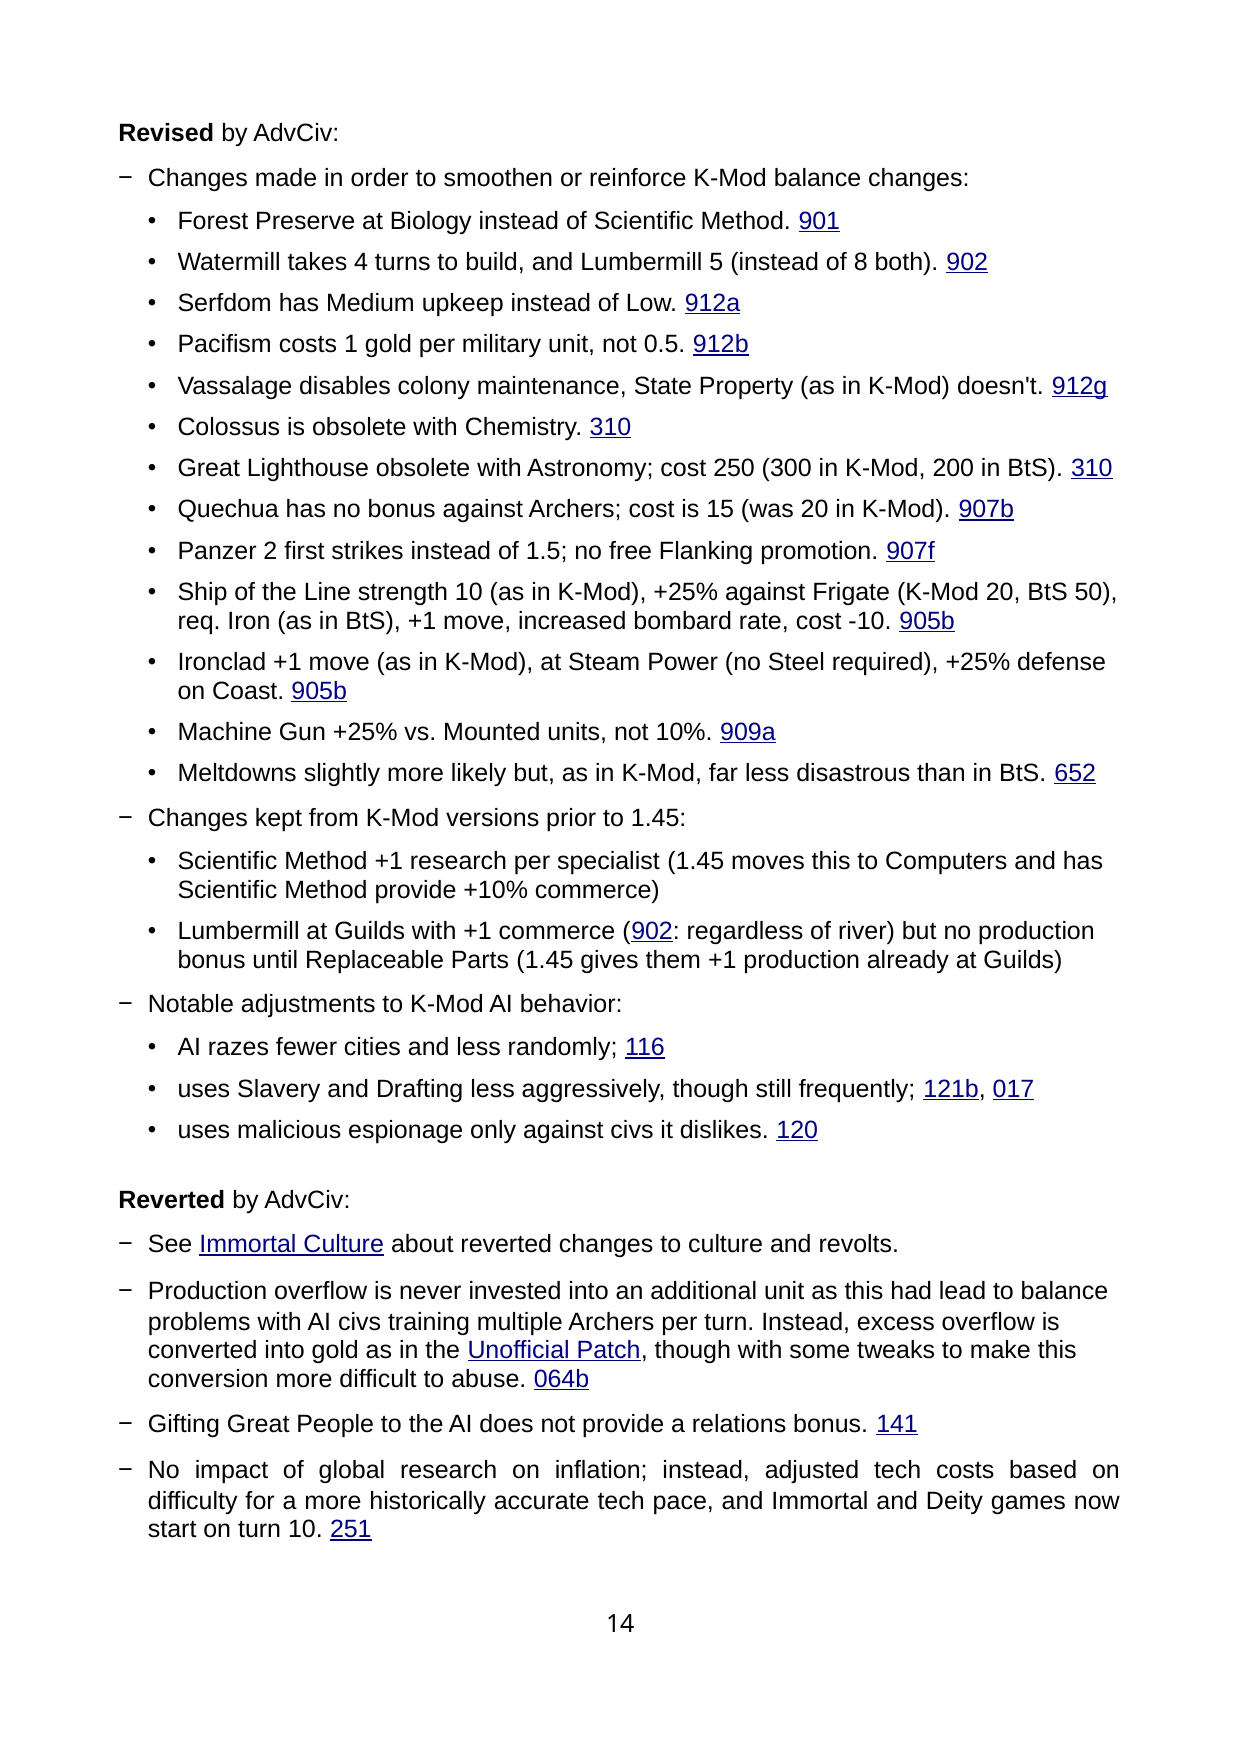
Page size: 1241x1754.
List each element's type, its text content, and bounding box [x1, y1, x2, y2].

list Meltdowns slightly more likely but, as in K-Mod, far less disastrous than in BtS. 652 [148, 758, 1122, 787]
list uses Slavery and Drafting less aggressively, though still frequently; 121b, 017 [148, 1074, 1122, 1102]
list Watermill takes 4 turns to build, and Lumbermill 5 (instead of 8 both). 902 [148, 247, 1122, 276]
list Vassalage disables colony maintenance, State Property (as in K-Mod) doesn't. 912g [148, 371, 1122, 399]
list Production overflow is never invested into an additional unit as this had lead to balance problems with AI civs training multiple Archers per turn. Instead, excess overflow is converted into gold as in the Unofficial Patch, though with some tweaks to make this conversion more difficult to abuse. 064b [118, 1272, 1122, 1393]
list Scientific Method +1 research per specialist (1.45 moves this to Computers and has Scientific Method provide +10% commerce) [148, 846, 1122, 903]
list Quechua has no bonus against Archers; cost is 15 (was 20 in K-Mod). 907b [148, 494, 1122, 523]
list Machine Gun +25% vs. Mounted units, not 10%. 909a [148, 717, 1122, 746]
list Gifting Great People to the AI does not provide a relations bonus. 141 [118, 1405, 1122, 1439]
text Reverted by AdvCiv: [118, 1156, 1122, 1214]
list Pacifism costs 1 gold per military unit, not 0.5. 912b [148, 329, 1122, 358]
list uses malicious espionage only against civs it dislikes. 120 [148, 1115, 1122, 1144]
list Panzer 2 first strikes instead of 1.5; no free Flanking promotion. 907f [148, 536, 1122, 564]
list See Immortal Culture about reverted changes to culture and revolts. [118, 1226, 1122, 1260]
list Serfdom has Medium upkeep instead of Low. 912a [148, 288, 1122, 317]
list Notable adjustments to K-Mod AI behavior: [118, 986, 1122, 1020]
list Changes made in order to smoothen or reinforce K-Mod balance changes: [118, 159, 1122, 193]
list Ironclad +1 move (as in K-Mod), at Steam Power (no Steel required), +25% defense on Coast. 905b [148, 647, 1122, 704]
list Colossus is obsolete with Chemistry. 310 [148, 412, 1122, 441]
list Great Lighthouse obsolete with Astronomy; cost 250 (300 in K-Mod, 200 in BtS). 310 [148, 453, 1122, 482]
list AI razes fewer cities and less randomly; 116 [148, 1032, 1122, 1061]
list Ship of the Line strength 10 (as in K-Mod), +25% against Frigate (K-Mod 20, BtS 50), req. Iron (as in BtS), +1 move, increased bombard rate, cost -10. 905b [148, 577, 1122, 634]
text Revised by AdvCiv: [118, 118, 1122, 147]
list Lumbermill at Guilds with +1 commerce (902: regardless of river) but no production bonus until Replaceable Parts (1.45 gives them +1 production already at Guilds) [148, 916, 1122, 973]
list Forest Preserve at Biology instead of Scientific Method. 901 [148, 206, 1122, 234]
list No impact of global research on inflation; instead, adjusted tech costs based on difficulty for a more historically accurate tech pace, and Immortal and Deity games now start on turn 10. 251 [118, 1452, 1122, 1543]
list Changes kept from K-Mod versions prior to 1.45: [118, 799, 1122, 833]
